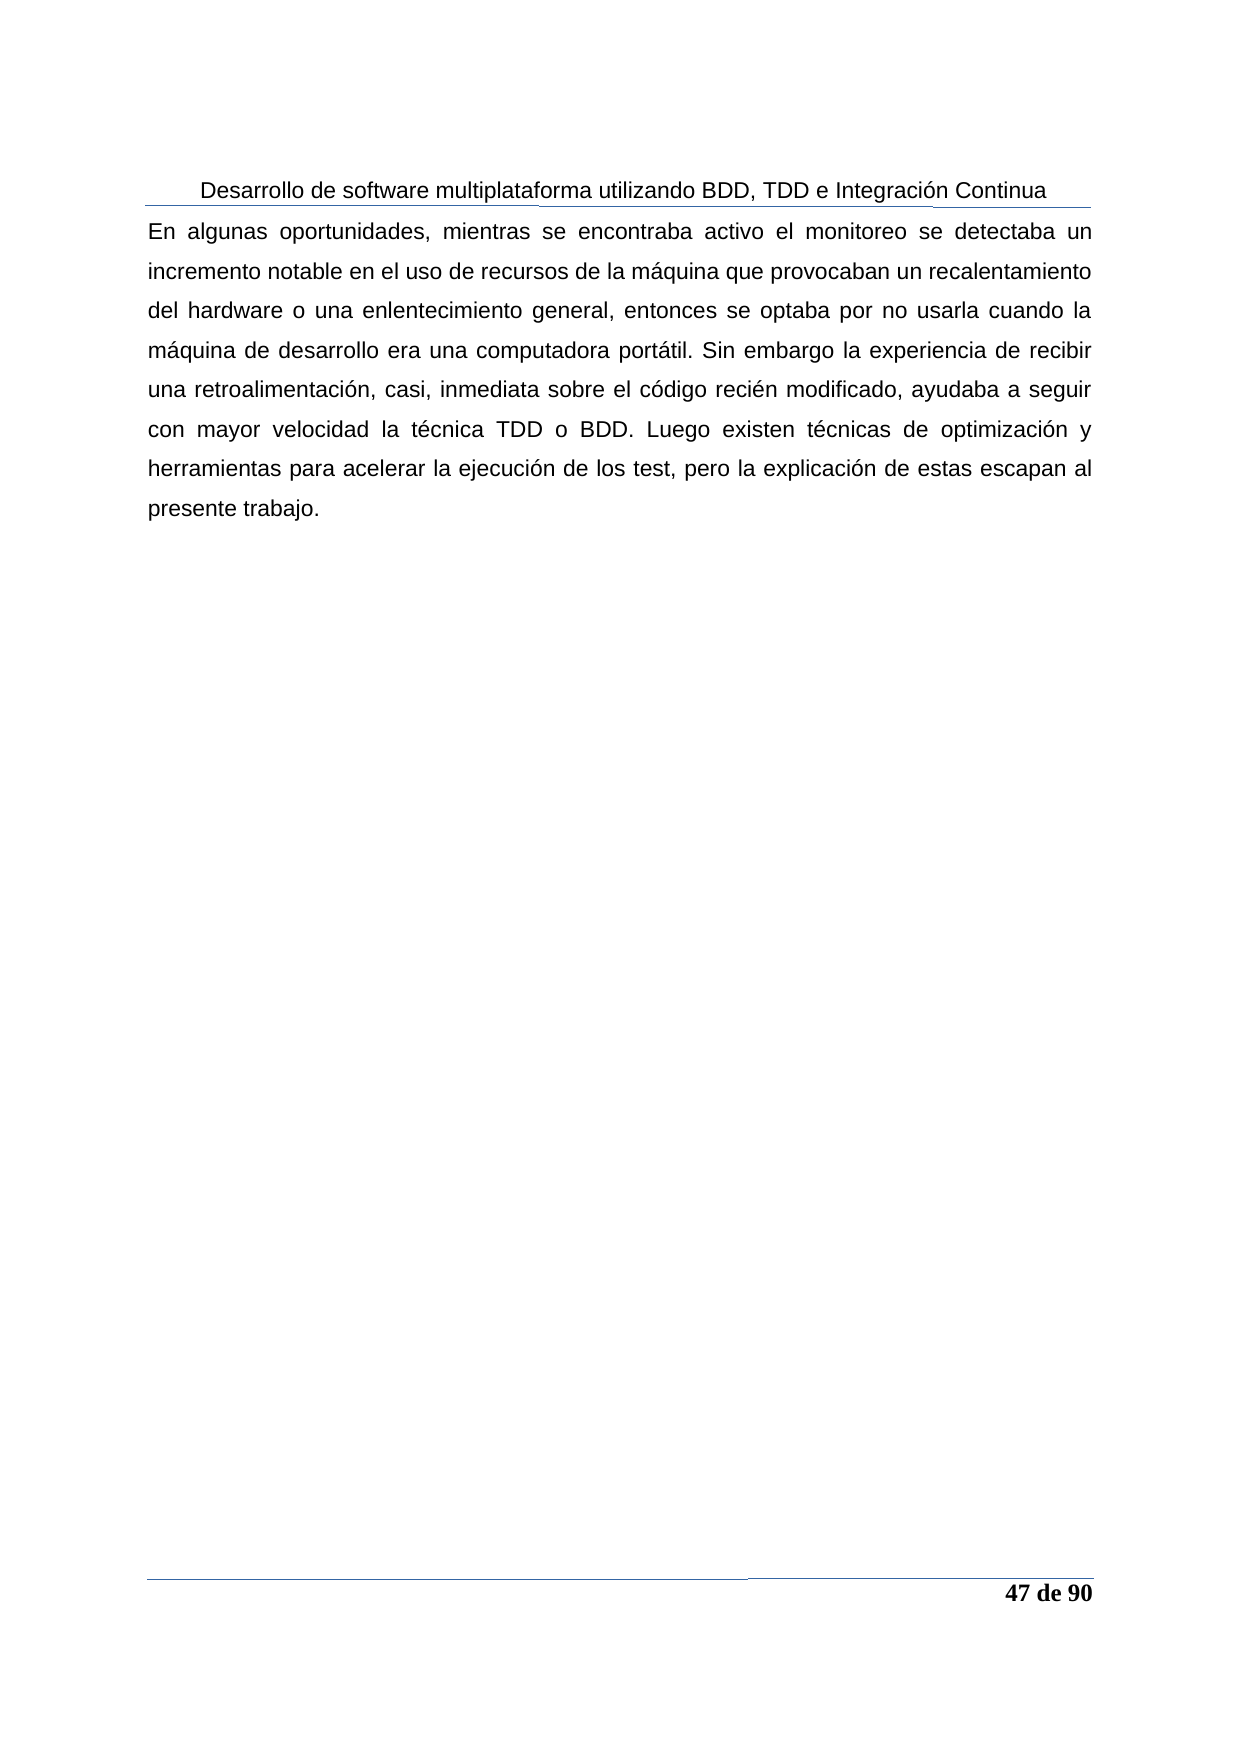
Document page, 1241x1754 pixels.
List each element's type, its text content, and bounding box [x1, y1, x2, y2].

text En algunas oportunidades, mientras se encontraba activo el monitoreo se detectaba un incremento notable en el uso de recursos de la máquina que provocaban un recalentamiento del hardware o una enlentecimiento general, entonces se optaba por no usarla cuando la máquina de desarrollo era una computadora portátil. Sin embargo la experiencia de recibir una retroalimentación, casi, inmediata sobre el código recién modificado, ayudaba a seguir con mayor velocidad la técnica TDD o BDD. Luego existen técnicas de optimización y herramientas para acelerar la ejecución de los test, pero la explicación de estas escapan al presente trabajo. [148, 218, 1093, 521]
